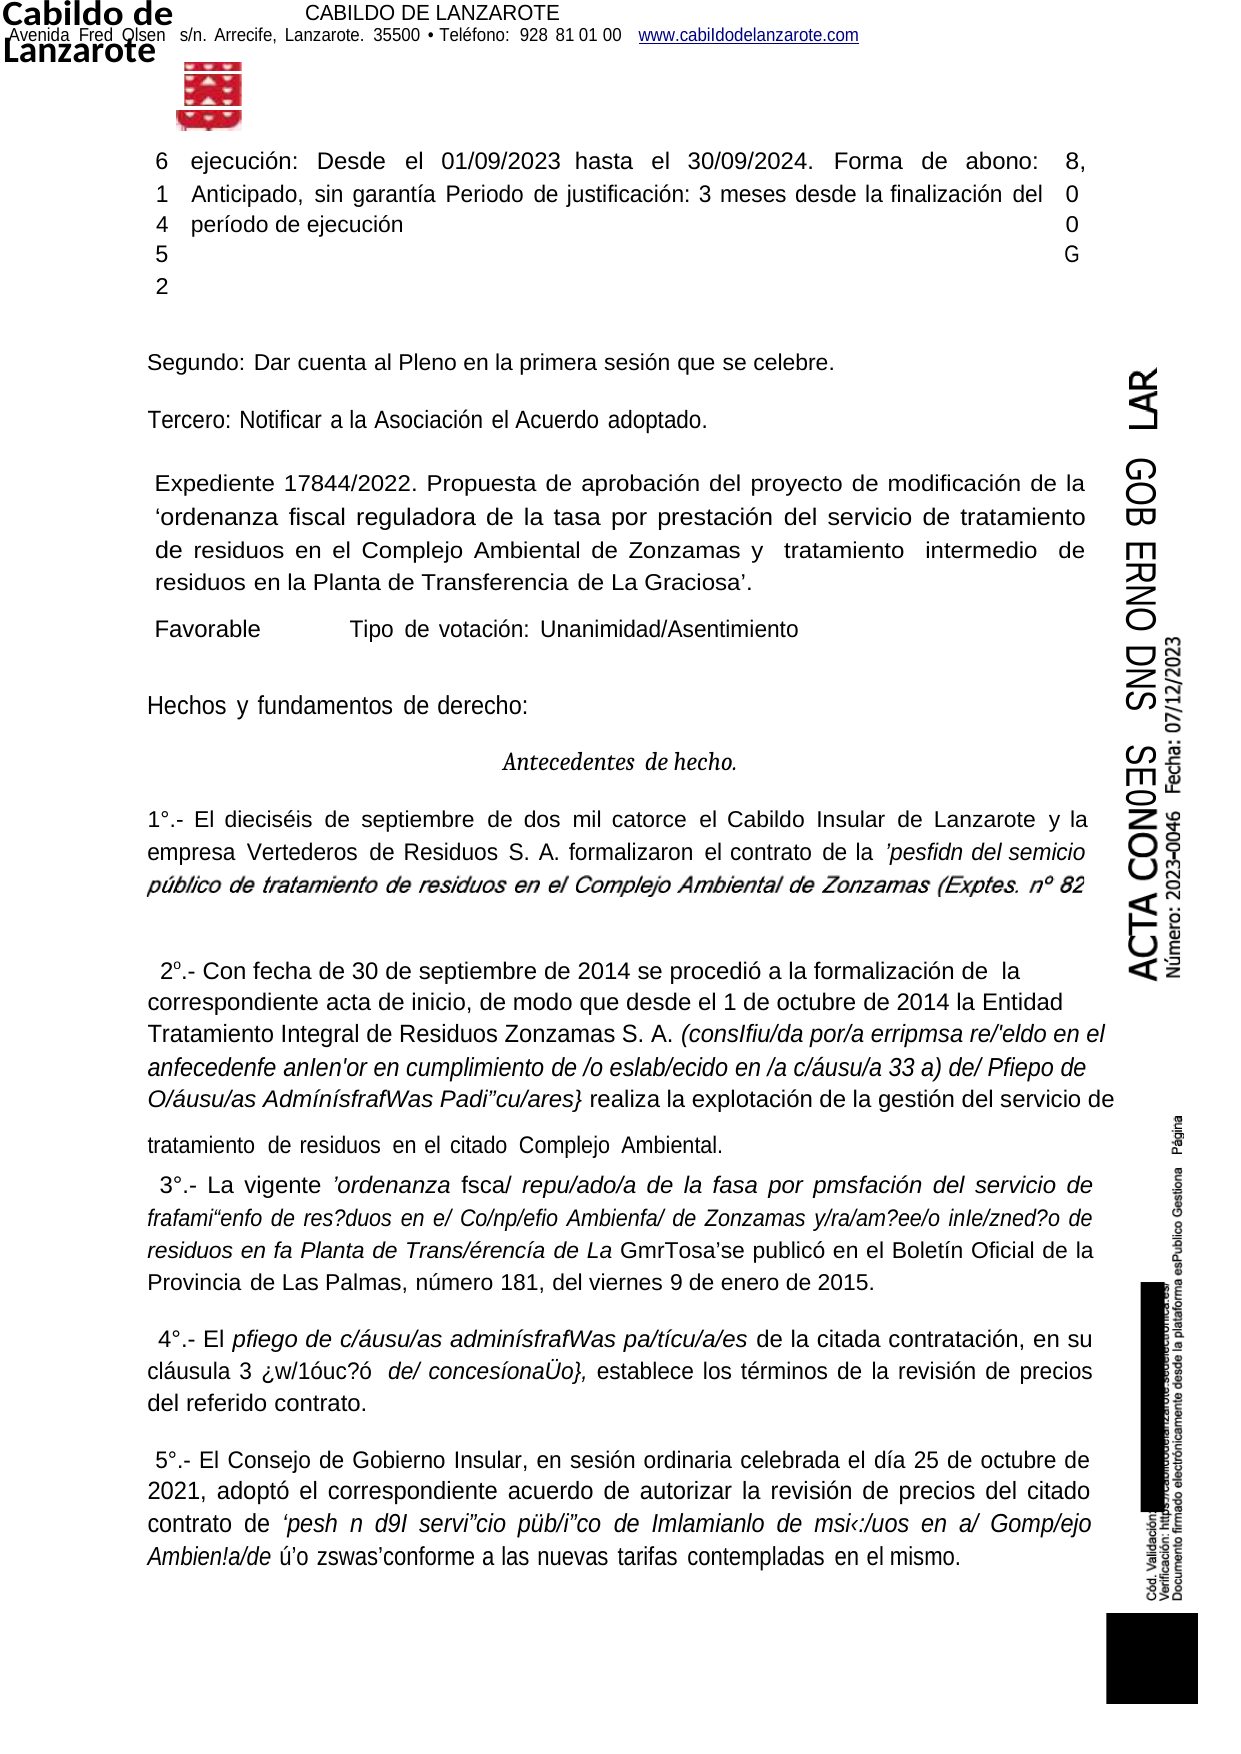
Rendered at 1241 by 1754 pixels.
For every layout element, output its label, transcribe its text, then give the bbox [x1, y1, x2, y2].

table_cell 0 [1058, 178, 1091, 210]
table_cell [1058, 271, 1091, 304]
picture [1128, 833, 1181, 838]
picture [1171, 1116, 1184, 1154]
table_cell 5 [150, 240, 179, 271]
text Favorable Tipo de votación: Unanimidad/Asentimiento [154, 614, 1117, 642]
text SE0 [1117, 744, 1166, 811]
picture [1140, 1167, 1185, 1601]
table_cell 4 [150, 210, 179, 240]
text GOB ERNO DNS [1117, 457, 1166, 714]
table_cell 0 [1058, 210, 1091, 240]
picture [146, 875, 1085, 897]
picture [1129, 375, 1157, 390]
table_header ejecución: Desde el 01/09/2023 hasta el 30/09/2024. Forma de abono: [179, 143, 1058, 178]
picture [1106, 1613, 1198, 1704]
table_cell Anticipado, sin garantía Periodo de justificación: 3 meses desde la finalización del [179, 178, 1058, 210]
picture [184, 74, 242, 106]
table_cell 2 [150, 271, 179, 304]
table_cell 1 [150, 178, 179, 210]
text 2o.- Con fecha de 30 de septiembre de 2014 se procedió a la formalización de la correspondiente acta de inicio, de modo que desde el 1 de octubre de 2014 la Entidad Tratamiento Integral de Residuos Zonzamas S. A. (consIfiu/da por/a erripmsa re/'eldo en el anfecedenfe anIen'or en cumplimiento de /o eslab/ecido en /a c/áusu/a 33 a) de/ Pfiepo de O/áusu/as AdmínísfrafWas Padi”cu/ares} realiza la explotación de la gestión del servicio de tratamiento de residuos en el citado Complejo Ambiental. [147, 957, 1184, 1159]
picture [176, 110, 242, 131]
text 4°.- El pfiego de c/áusu/as adminísfrafWas pa/tícu/a/es de la citada contratación, en su cláusula 3 ¿w/1óuc?ó de/ concesíonaÜo}, establece los términos de la revisión de precios del referido contrato. [147, 1325, 1093, 1416]
picture [184, 62, 242, 71]
table_cell [179, 271, 1058, 304]
table_cell G [1058, 240, 1091, 271]
text 5°.- El Consejo de Gobierno Insular, en sesión ordinaria celebrada el día 25 de octubre de 2021, adoptó el correspondiente acuerdo de autorizar la revisión de precios del citado contrato de ‘pesh n d9I servi”cio püb/i”co de Imlamianlo de msi‹:/uos en a/ Gomp/ejo Ambien!a/de ú’o zswas’conforme a las nuevas tarifas contempladas en el mismo. [147, 1446, 1092, 1571]
text Antecedentes de hecho. [164, 747, 1076, 777]
picture [1129, 391, 1158, 405]
table_cell período de ejecución [179, 210, 1058, 240]
text Segundo: Dar cuenta al Pleno en la primera sesión que se celebre. [147, 348, 1196, 375]
subtitle Tercero: Notificar a la Asociación el Acuerdo adoptado. [147, 405, 1196, 434]
picture [1128, 865, 1181, 957]
subtitle Hechos y fundamentos de derecho: [147, 690, 1164, 720]
text Expediente 17844/2022. Propuesta de aprobación del proyecto de modificación de la ‘ordenanza fiscal reguladora de la tasa por prestación del servicio de tratamiento de residuos en el Complejo Ambiental de Zonzamas y tratamiento intermedio de residuos en la Planta de Transferencia de La Graciosa’. [154, 470, 1086, 595]
text 3°.- La vigente ’ordenanza fsca/ repu/ado/a de la fasa por pmsfación del servicio de frafami“enfo de res?duos en e/ Co/np/efio Ambienfa/ de Zonzamas y/ra/am?ee/o inIe/zned?o de residuos en fa Planta de Trans/érencía de La GmrTosa’se publicó en el Boletín Oficial de la Provincia de Las Palmas, número 181, del viernes 9 de enero de 2015. [147, 1171, 1094, 1295]
table_header 6 [150, 143, 179, 178]
text 1°.- El dieciséis de septiembre de dos mil catorce el Cabildo Insular de Lanzarote y la [147, 806, 1196, 833]
table_cell [179, 240, 1058, 271]
table_header 8, [1058, 143, 1091, 178]
picture [1164, 637, 1183, 793]
text empresa Vertederos de Residuos S. A. formalizaron el contrato de la ’pesfidn del semicio [147, 838, 1196, 865]
